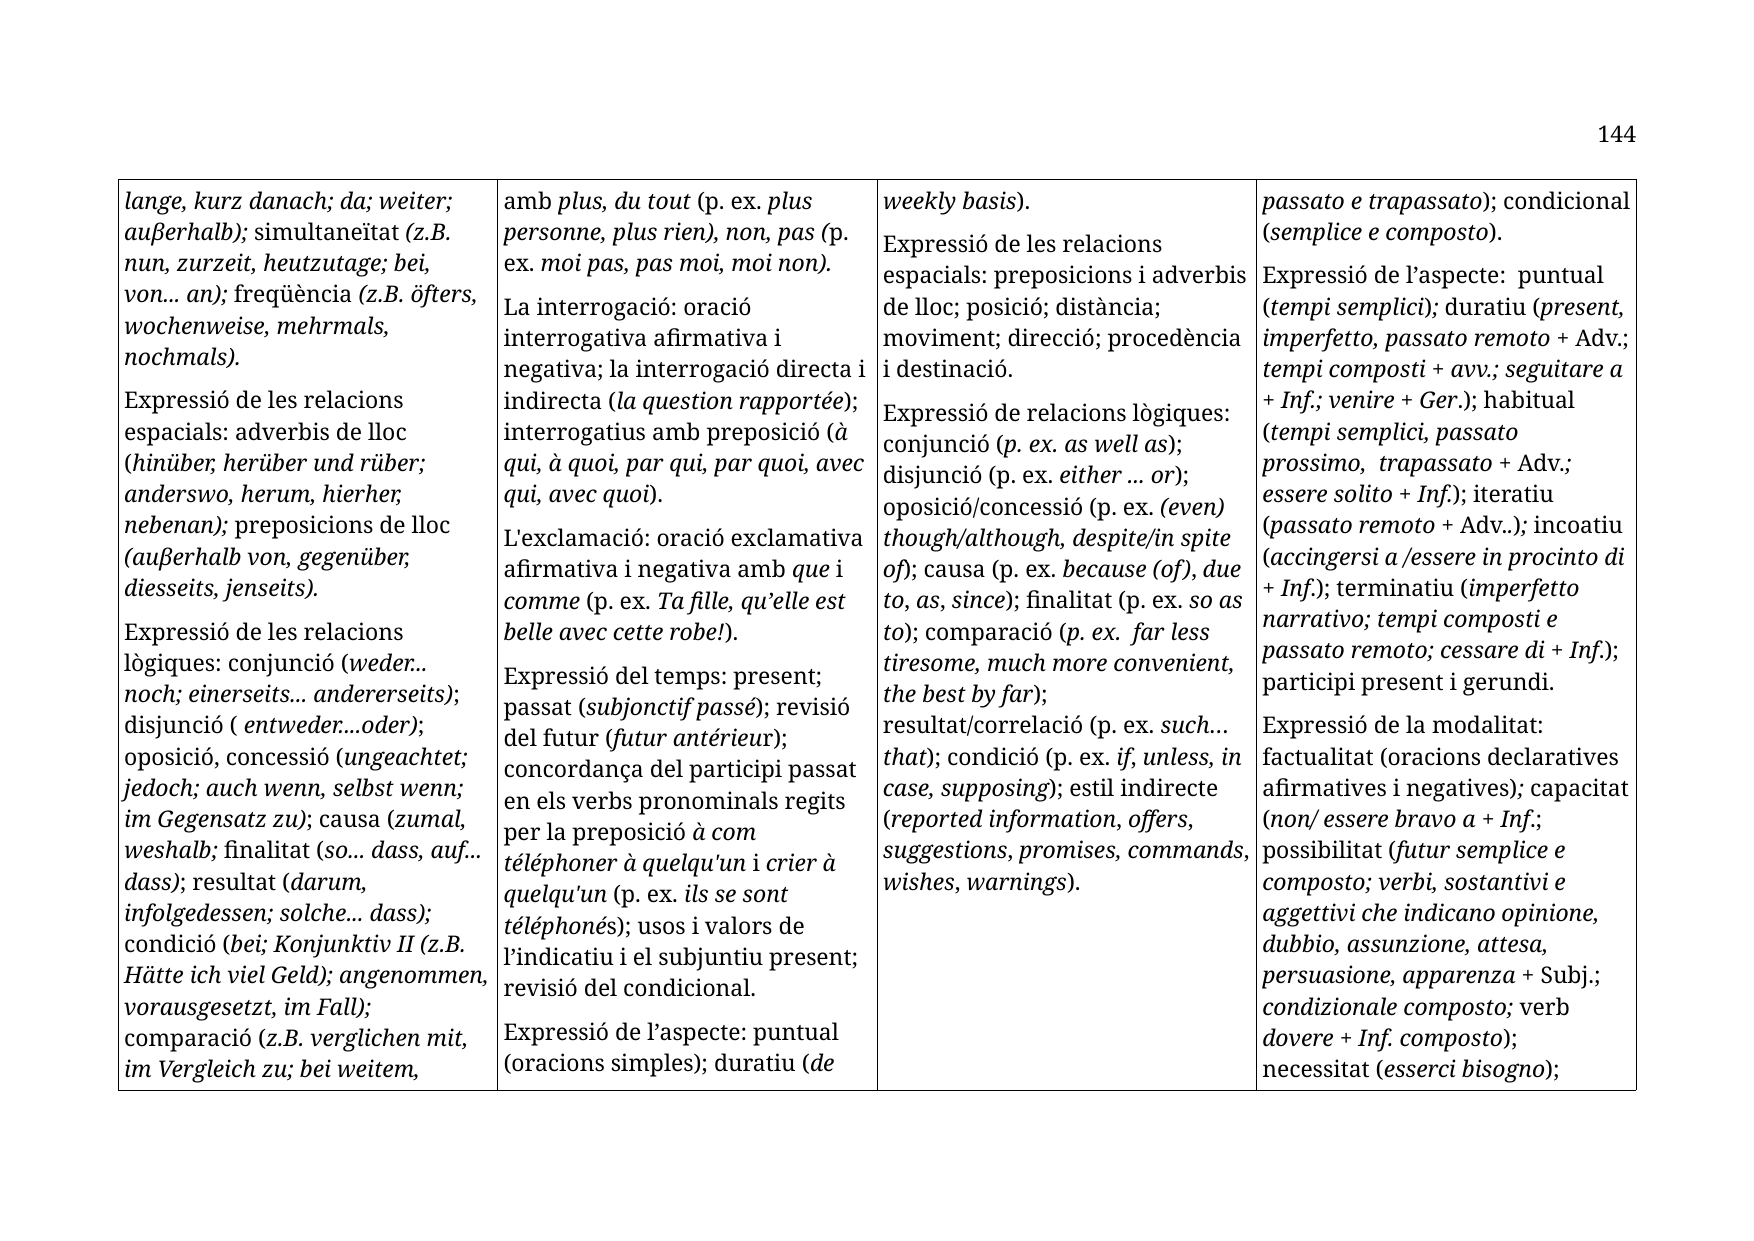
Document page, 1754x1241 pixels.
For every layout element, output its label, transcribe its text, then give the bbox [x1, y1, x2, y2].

table_cell amb plus, du tout (p. ex. plus personne, plus rien), non, pas (p. ex. moi pas, pas moi, moi non). La interrogació: oració interrogativa afirmativa i negativa; la interrogació directa i indirecta (la question rapportée); interrogatius amb preposició (à qui, à quoi, par qui, par quoi, avec qui, avec quoi). L'exclamació: oració exclamativa afirmativa i negativa amb que i comme (p. ex. Ta fille, qu’elle est belle avec cette robe!). Expressió del temps: present; passat (subjonctif passé); revisió del futur (futur antérieur); concordança del participi passat en els verbs pronominals regits per la preposició à com téléphoner à quelqu'un i crier à quelqu'un (p. ex. ils se sont téléphonés); usos i valors de l’indicatiu i el subjuntiu present; revisió del condicional. Expressió de l’aspecte: puntual (oracions simples); duratiu (de [498, 180, 877, 1090]
table_cell weekly basis). Expressió de les relacions espacials: preposicions i adverbis de lloc; posició; distància; moviment; direcció; procedència i destinació. Expressió de relacions lògiques: conjunció (p. ex. as well as); disjunció (p. ex. either ... or); oposició/concessió (p. ex. (even) though/although, despite/in spite of); causa (p. ex. because (of), due to, as, since); finalitat (p. ex. so as to); comparació (p. ex. far less tiresome, much more convenient, the best by far); resultat/correlació (p. ex. such…that); condició (p. ex. if, unless, in case, supposing); estil indirecte (reported information, offers, suggestions, promises, commands, wishes, warnings). [878, 180, 1256, 1090]
table_cell passato e trapassato); condicional (semplice e composto). Expressió de l’aspecte: puntual (tempi semplici); duratiu (present, imperfetto, passato remoto + Adv.; tempi composti + avv.; seguitare a + Inf.; venire + Ger.); habitual (tempi semplici, passato prossimo, trapassato + Adv.; essere solito + Inf.); iteratiu (passato remoto + Adv..); incoatiu (accingersi a /essere in procinto di + Inf.); terminatiu (imperfetto narrativo; tempi composti e passato remoto; cessare di + Inf.); participi present i gerundi. Expressió de la modalitat: factualitat (oracions declaratives afirmatives i negatives); capacitat (non/ essere bravo a + Inf.; possibilitat (futur semplice e composto; verbi, sostantivi e aggettivi che indicano opinione, dubbio, assunzione, attesa, persuasione, apparenza + Subj.; condizionale composto; verb dovere + Inf. composto); necessitat (esserci bisogno); [1257, 180, 1636, 1090]
table_cell lange, kurz danach; da; weiter; auβerhalb); simultaneïtat (z.B. nun, zurzeit, heutzutage; bei, von... an); freqüència (z.B. öfters, wochenweise, mehrmals, nochmals). Expressió de les relacions espacials: adverbis de lloc (hinüber, herüber und rüber; anderswo, herum, hierher, nebenan); preposicions de lloc (auβerhalb von, gegenüber, diesseits, jenseits). Expressió de les relacions lògiques: conjunció (weder... noch; einerseits... andererseits); disjunció ( entweder....oder); oposició, concessió (ungeachtet; jedoch; auch wenn, selbst wenn; im Gegensatz zu); causa (zumal, weshalb; finalitat (so... dass, auf... dass); resultat (darum, infolgedessen; solche... dass); condició (bei; Konjunktiv II (z.B. Hätte ich viel Geld); angenommen, vorausgesetzt, im Fall); comparació (z.B. verglichen mit, im Vergleich zu; bei weitem, [119, 180, 497, 1090]
